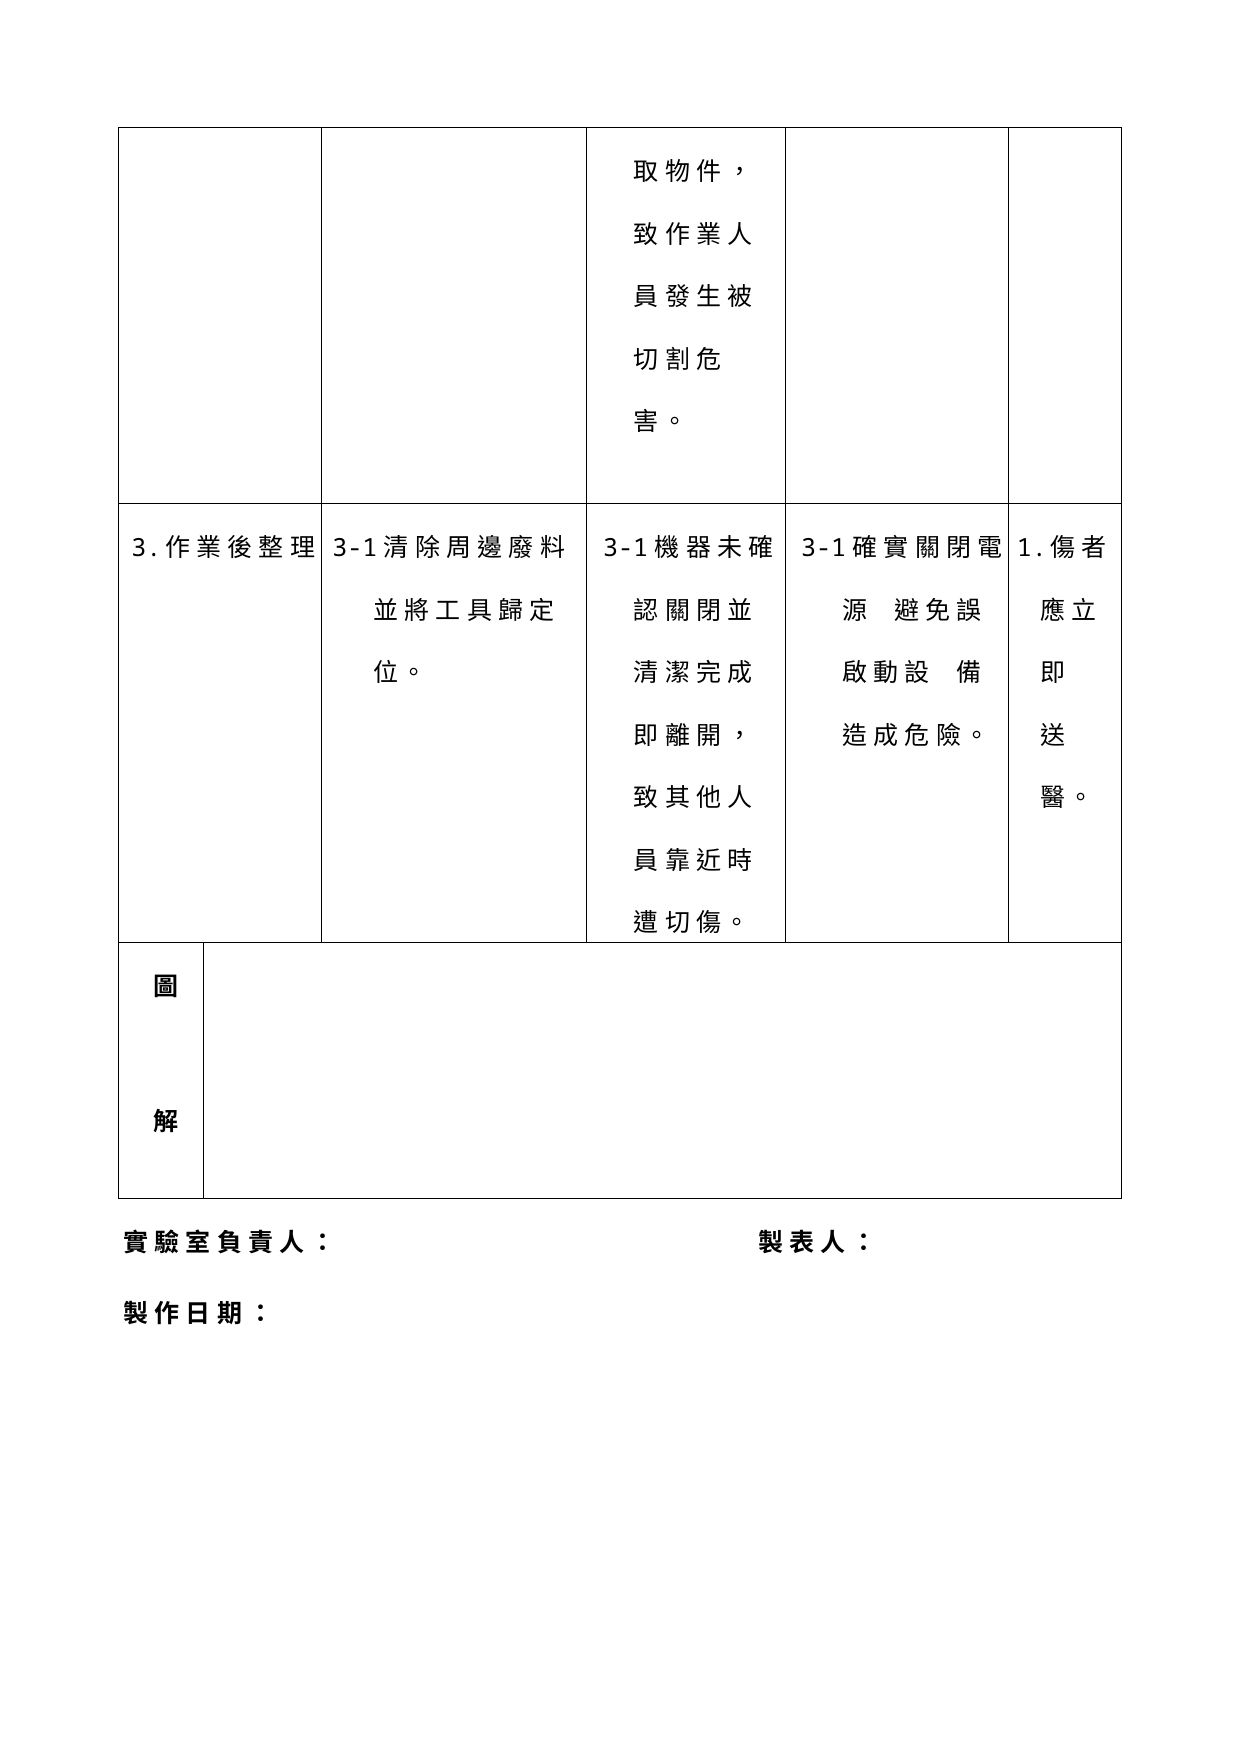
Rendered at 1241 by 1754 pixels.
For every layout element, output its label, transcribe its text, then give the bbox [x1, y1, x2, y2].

text 實驗室負責人： 製表人： 製作日期： [61, 1198, 1120, 1333]
table_cell 3-1清除周邊廢料並將工具歸定位。 [322, 504, 586, 942]
table_cell 1.傷者應立即 送醫。 [1009, 504, 1121, 942]
table_cell 3-1機器未確認關閉並清潔完成 即離開，致其他人員靠近時 遭切傷。 [587, 504, 785, 942]
table_cell [1009, 128, 1121, 503]
table_cell [119, 128, 321, 503]
table_cell [786, 128, 1008, 503]
table_cell [204, 943, 1121, 1197]
table_cell 取物件，致作業人員發生被 切割危害。 [587, 128, 785, 503]
table_cell 3-1確實關閉電源 避免誤啟動設 備造成危險。 [786, 504, 1008, 942]
table_cell [322, 128, 586, 503]
table_cell 3.作業後整理 [119, 504, 321, 942]
table_cell 圖 解 [119, 943, 203, 1197]
